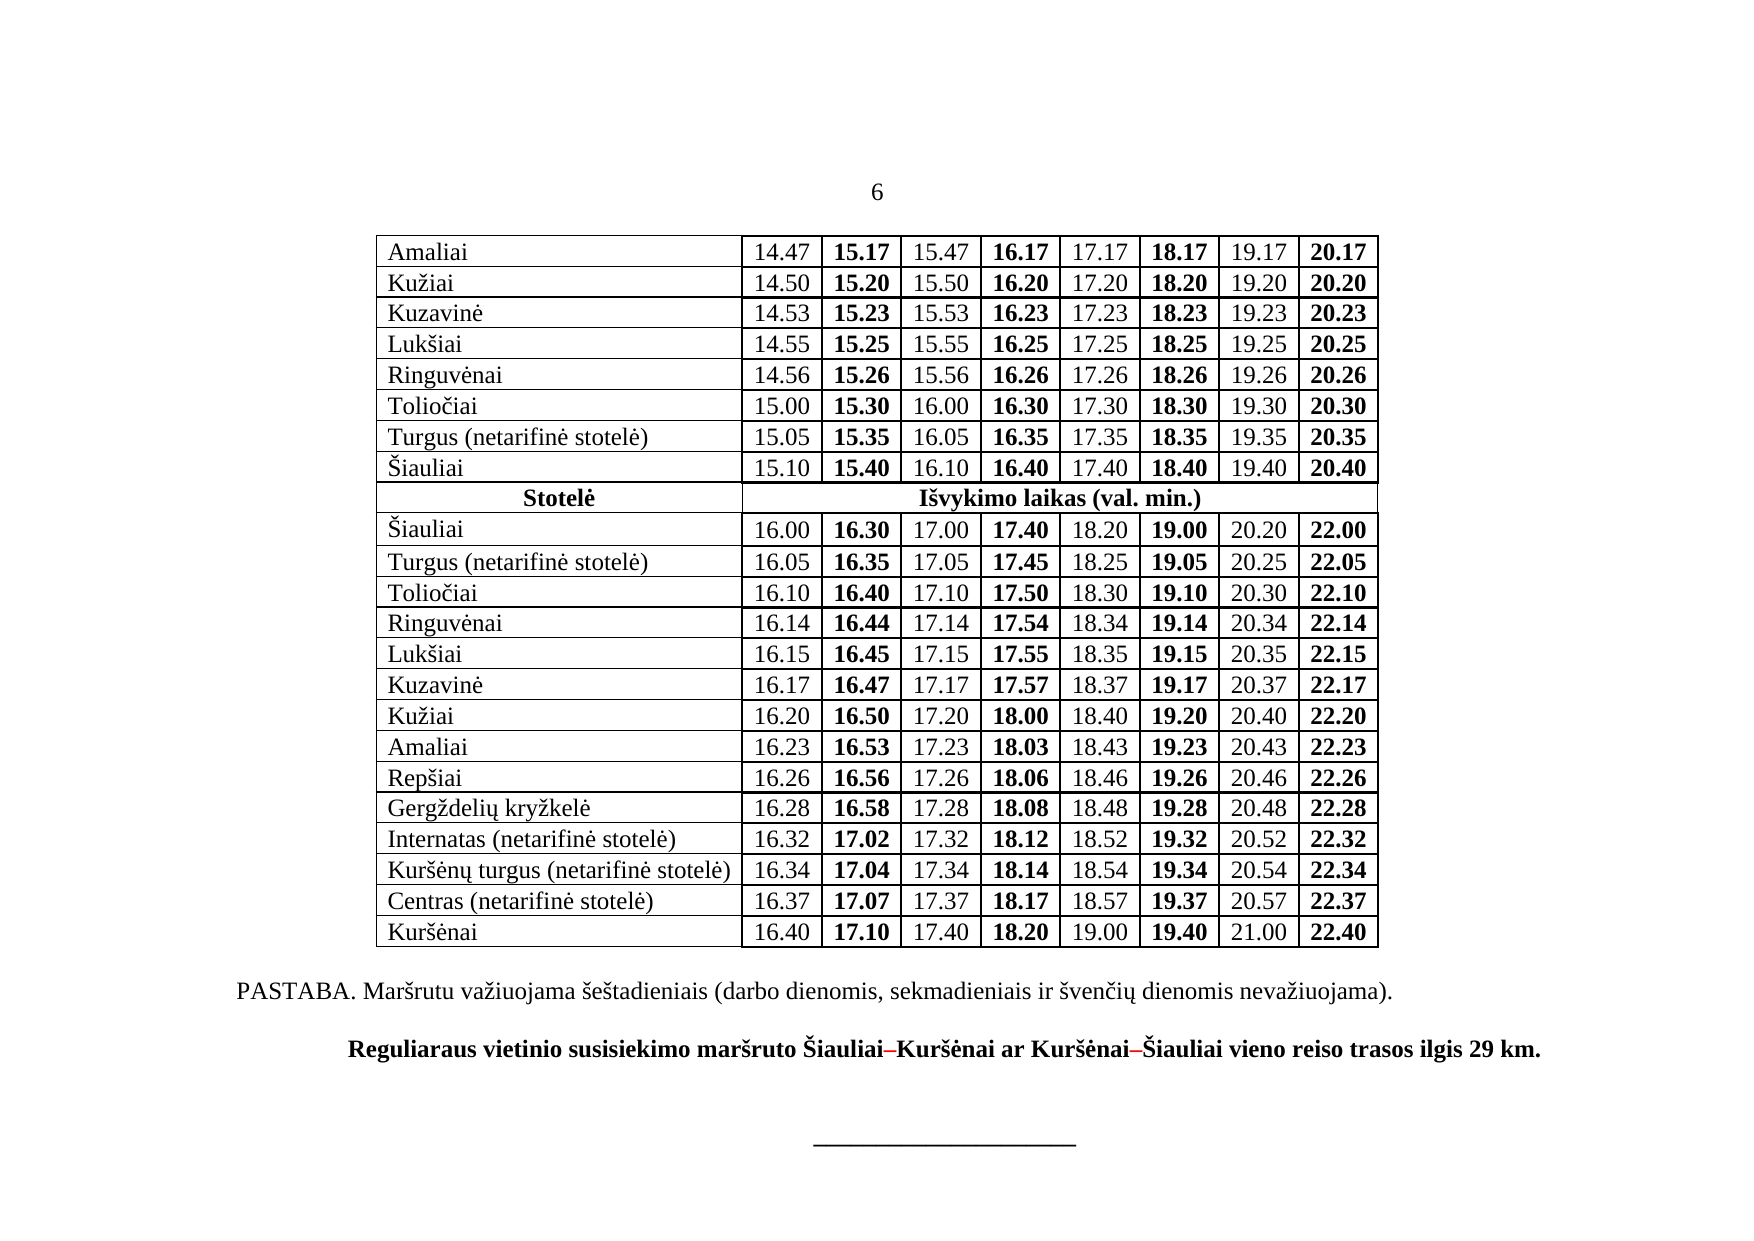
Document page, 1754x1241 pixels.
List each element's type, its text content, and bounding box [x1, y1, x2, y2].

table_cell 22.17 [1300, 670, 1377, 699]
table_cell 14.50 [743, 268, 821, 296]
text _____________________ [118, 1120, 1636, 1149]
table_cell 20.25 [1300, 329, 1377, 358]
table_cell 18.25 [1061, 547, 1139, 576]
table_cell 17.00 [902, 514, 980, 545]
table_cell 16.32 [743, 824, 821, 853]
table_cell 14.47 [743, 237, 821, 266]
table_cell 18.40 [1141, 453, 1218, 481]
table_cell 16.47 [823, 670, 900, 699]
table_cell 17.10 [902, 578, 980, 606]
table_cell 15.05 [743, 422, 821, 451]
table_cell 15.55 [902, 329, 980, 358]
table_cell 22.37 [1300, 886, 1377, 915]
table_cell 17.54 [982, 609, 1059, 637]
table_cell 18.37 [1061, 670, 1139, 699]
table_cell 16.17 [743, 670, 821, 699]
table_cell 22.05 [1300, 547, 1377, 576]
table_cell 16.40 [982, 453, 1059, 481]
table_cell 18.17 [1141, 237, 1218, 266]
table_cell 16.00 [743, 514, 821, 545]
table_cell Kužiai [377, 267, 741, 296]
table_cell 16.30 [823, 514, 900, 545]
table_cell 17.57 [982, 670, 1059, 699]
table_cell Amaliai [377, 731, 741, 761]
table_cell 17.40 [982, 514, 1059, 545]
table_cell Ringuvėnai [377, 608, 741, 637]
table_cell 16.05 [743, 547, 821, 576]
table_cell 18.40 [1061, 701, 1139, 730]
table_cell 17.17 [1061, 237, 1139, 266]
table_cell Repšiai [377, 762, 741, 791]
table_cell Internatas (netarifinė stotelė) [377, 823, 741, 853]
table_cell 14.55 [743, 329, 821, 358]
table_cell 20.57 [1220, 886, 1298, 915]
table_cell 19.37 [1141, 886, 1218, 915]
table_cell 22.10 [1300, 578, 1377, 606]
table_cell 16.23 [982, 299, 1059, 327]
table_cell 14.56 [743, 360, 821, 389]
table_cell 15.26 [823, 360, 900, 389]
table_cell 19.14 [1141, 609, 1218, 637]
table_cell 19.30 [1220, 391, 1298, 420]
table_cell 15.50 [902, 268, 980, 296]
table_cell 18.35 [1141, 422, 1218, 451]
table_cell 16.23 [743, 732, 821, 761]
table_cell 18.00 [982, 701, 1059, 730]
table_cell 15.17 [823, 237, 900, 266]
table_cell 17.10 [823, 917, 900, 946]
table_cell Išvykimo laikas (val. min.) [743, 484, 1377, 512]
table_cell 17.20 [1061, 268, 1139, 296]
table_cell Centras (netarifinė stotelė) [377, 885, 741, 915]
table_cell 17.04 [823, 855, 900, 884]
table_cell 17.25 [1061, 329, 1139, 358]
table_cell 16.10 [743, 578, 821, 606]
table_cell 19.00 [1061, 917, 1139, 946]
table_cell 16.14 [743, 609, 821, 637]
table_cell Toliočiai [377, 390, 741, 420]
table_cell 18.48 [1061, 794, 1139, 822]
table_cell 20.54 [1220, 855, 1298, 884]
table_cell 15.47 [902, 237, 980, 266]
table_cell 17.34 [902, 855, 980, 884]
table_cell 22.23 [1300, 732, 1377, 761]
table_cell 19.20 [1141, 701, 1218, 730]
table_cell 20.34 [1220, 609, 1298, 637]
table_cell Gergždelių kryžkelė [377, 793, 741, 822]
table_cell 19.00 [1141, 514, 1218, 545]
table_cell Kuzavinė [377, 298, 741, 327]
table_cell 17.30 [1061, 391, 1139, 420]
table_cell 16.35 [982, 422, 1059, 451]
table_cell 15.10 [743, 453, 821, 481]
table_cell 19.34 [1141, 855, 1218, 884]
table_cell 19.17 [1141, 670, 1218, 699]
table_cell 16.50 [823, 701, 900, 730]
table_cell 15.30 [823, 391, 900, 420]
table_cell 22.40 [1300, 917, 1377, 946]
table_cell 19.40 [1220, 453, 1298, 481]
table_cell 19.15 [1141, 639, 1218, 668]
table_cell 19.05 [1141, 547, 1218, 576]
table_cell 19.28 [1141, 794, 1218, 822]
table_cell 20.25 [1220, 547, 1298, 576]
table_cell 18.06 [982, 763, 1059, 791]
table_cell Turgus (netarifinė stotelė) [377, 421, 741, 451]
table_cell 16.45 [823, 639, 900, 668]
table_cell 16.53 [823, 732, 900, 761]
table_cell 22.26 [1300, 763, 1377, 791]
table_cell 19.35 [1220, 422, 1298, 451]
table_cell 18.30 [1141, 391, 1218, 420]
text Reguliaraus vietinio susisiekimo maršruto Šiauliai–Kuršėnai ar Kuršėnai–Šiauliai vieno reiso trasos ilgis 29 km. [118, 1034, 1636, 1063]
table_cell 17.55 [982, 639, 1059, 668]
table_cell 18.12 [982, 824, 1059, 853]
table_cell Toliočiai [377, 577, 741, 606]
table_cell 22.20 [1300, 701, 1377, 730]
table_cell 19.26 [1141, 763, 1218, 791]
table_cell 17.50 [982, 578, 1059, 606]
table_cell 17.40 [1061, 453, 1139, 481]
table_cell 18.52 [1061, 824, 1139, 853]
table_cell 16.37 [743, 886, 821, 915]
table_cell 18.35 [1061, 639, 1139, 668]
table_cell 16.26 [743, 763, 821, 791]
table_cell 22.32 [1300, 824, 1377, 853]
table_cell 17.45 [982, 547, 1059, 576]
table_cell 18.54 [1061, 855, 1139, 884]
table_cell 17.17 [902, 670, 980, 699]
table_cell 16.40 [823, 578, 900, 606]
table_cell 20.30 [1300, 391, 1377, 420]
table_cell 20.20 [1220, 514, 1298, 545]
table_cell 16.20 [982, 268, 1059, 296]
table_cell 18.20 [1061, 514, 1139, 545]
table_cell 20.46 [1220, 763, 1298, 791]
table_cell 20.37 [1220, 670, 1298, 699]
table_cell 20.35 [1300, 422, 1377, 451]
table_cell 17.26 [1061, 360, 1139, 389]
table_cell 18.03 [982, 732, 1059, 761]
table_cell 15.35 [823, 422, 900, 451]
table_cell 16.58 [823, 794, 900, 822]
table_cell 16.15 [743, 639, 821, 668]
table_cell 19.23 [1220, 299, 1298, 327]
table_cell 17.15 [902, 639, 980, 668]
table_cell Turgus (netarifinė stotelė) [377, 546, 741, 576]
table_cell 20.40 [1220, 701, 1298, 730]
table_cell 15.40 [823, 453, 900, 481]
table_cell Kuršėnų turgus (netarifinė stotelė) [377, 854, 741, 884]
table_cell 19.17 [1220, 237, 1298, 266]
table_cell 17.35 [1061, 422, 1139, 451]
table_cell 18.17 [982, 886, 1059, 915]
table_cell 16.00 [902, 391, 980, 420]
table_cell 20.43 [1220, 732, 1298, 761]
table_cell 17.32 [902, 824, 980, 853]
table_cell 14.53 [743, 299, 821, 327]
table_cell 17.40 [902, 917, 980, 946]
table_cell 21.00 [1220, 917, 1298, 946]
table_cell 16.26 [982, 360, 1059, 389]
table_cell 16.17 [982, 237, 1059, 266]
table_cell 18.20 [982, 917, 1059, 946]
table_cell 15.00 [743, 391, 821, 420]
text PASTABA. Maršrutu važiuojama šeštadieniais (darbo dienomis, sekmadieniais ir švenčių dienomis nevažiuojama). [118, 976, 1636, 1005]
table_cell 18.08 [982, 794, 1059, 822]
table_cell 17.20 [902, 701, 980, 730]
table_cell 22.34 [1300, 855, 1377, 884]
table_cell 17.23 [1061, 299, 1139, 327]
table_cell 20.26 [1300, 360, 1377, 389]
table_cell 18.30 [1061, 578, 1139, 606]
table_cell 16.34 [743, 855, 821, 884]
table_cell Stotelė [377, 483, 742, 512]
table_cell 18.25 [1141, 329, 1218, 358]
table_cell Amaliai [377, 236, 741, 266]
table_cell 20.52 [1220, 824, 1298, 853]
table_cell 16.30 [982, 391, 1059, 420]
table_cell 18.57 [1061, 886, 1139, 915]
table_cell Kuršėnai [377, 916, 741, 946]
table_cell Lukšiai [377, 638, 741, 668]
table_cell 19.32 [1141, 824, 1218, 853]
table_cell 20.40 [1300, 453, 1377, 481]
table_cell Lukšiai [377, 328, 741, 358]
table_cell 18.23 [1141, 299, 1218, 327]
table_cell Kuzavinė [377, 669, 741, 699]
table_cell 15.56 [902, 360, 980, 389]
table_cell 16.28 [743, 794, 821, 822]
table_cell 19.25 [1220, 329, 1298, 358]
table_cell 19.10 [1141, 578, 1218, 606]
table_cell 19.23 [1141, 732, 1218, 761]
table_cell 15.25 [823, 329, 900, 358]
table_cell 20.17 [1300, 237, 1377, 266]
table_cell 16.25 [982, 329, 1059, 358]
table_cell Kužiai [377, 700, 741, 730]
table_cell 17.23 [902, 732, 980, 761]
table_cell 22.28 [1300, 794, 1377, 822]
table_cell 20.20 [1300, 268, 1377, 296]
table_cell 18.34 [1061, 609, 1139, 637]
table_cell 17.28 [902, 794, 980, 822]
table_cell 17.05 [902, 547, 980, 576]
table_cell 17.02 [823, 824, 900, 853]
table_cell Šiauliai [377, 513, 741, 545]
table_cell 19.40 [1141, 917, 1218, 946]
table_cell 17.14 [902, 609, 980, 637]
table_cell 19.20 [1220, 268, 1298, 296]
table_cell 17.07 [823, 886, 900, 915]
table_cell 15.23 [823, 299, 900, 327]
table_cell 16.35 [823, 547, 900, 576]
table_cell 18.43 [1061, 732, 1139, 761]
table_cell 18.26 [1141, 360, 1218, 389]
table_cell 16.05 [902, 422, 980, 451]
table_cell Šiauliai [377, 452, 741, 481]
table_cell 18.46 [1061, 763, 1139, 791]
table_cell 16.20 [743, 701, 821, 730]
table_cell 16.44 [823, 609, 900, 637]
table_cell 22.15 [1300, 639, 1377, 668]
table_cell 20.35 [1220, 639, 1298, 668]
table_cell 19.26 [1220, 360, 1298, 389]
table_cell Ringuvėnai [377, 359, 741, 389]
table_cell 17.37 [902, 886, 980, 915]
table_cell 22.00 [1300, 514, 1377, 545]
table_cell 16.56 [823, 763, 900, 791]
table_cell 20.48 [1220, 794, 1298, 822]
table_cell 15.20 [823, 268, 900, 296]
table_cell 20.30 [1220, 578, 1298, 606]
table_cell 16.40 [743, 917, 821, 946]
table_cell 22.14 [1300, 609, 1377, 637]
table_cell 16.10 [902, 453, 980, 481]
table_cell 20.23 [1300, 299, 1377, 327]
table_cell 18.14 [982, 855, 1059, 884]
table_cell 17.26 [902, 763, 980, 791]
table_cell 18.20 [1141, 268, 1218, 296]
table_cell 15.53 [902, 299, 980, 327]
